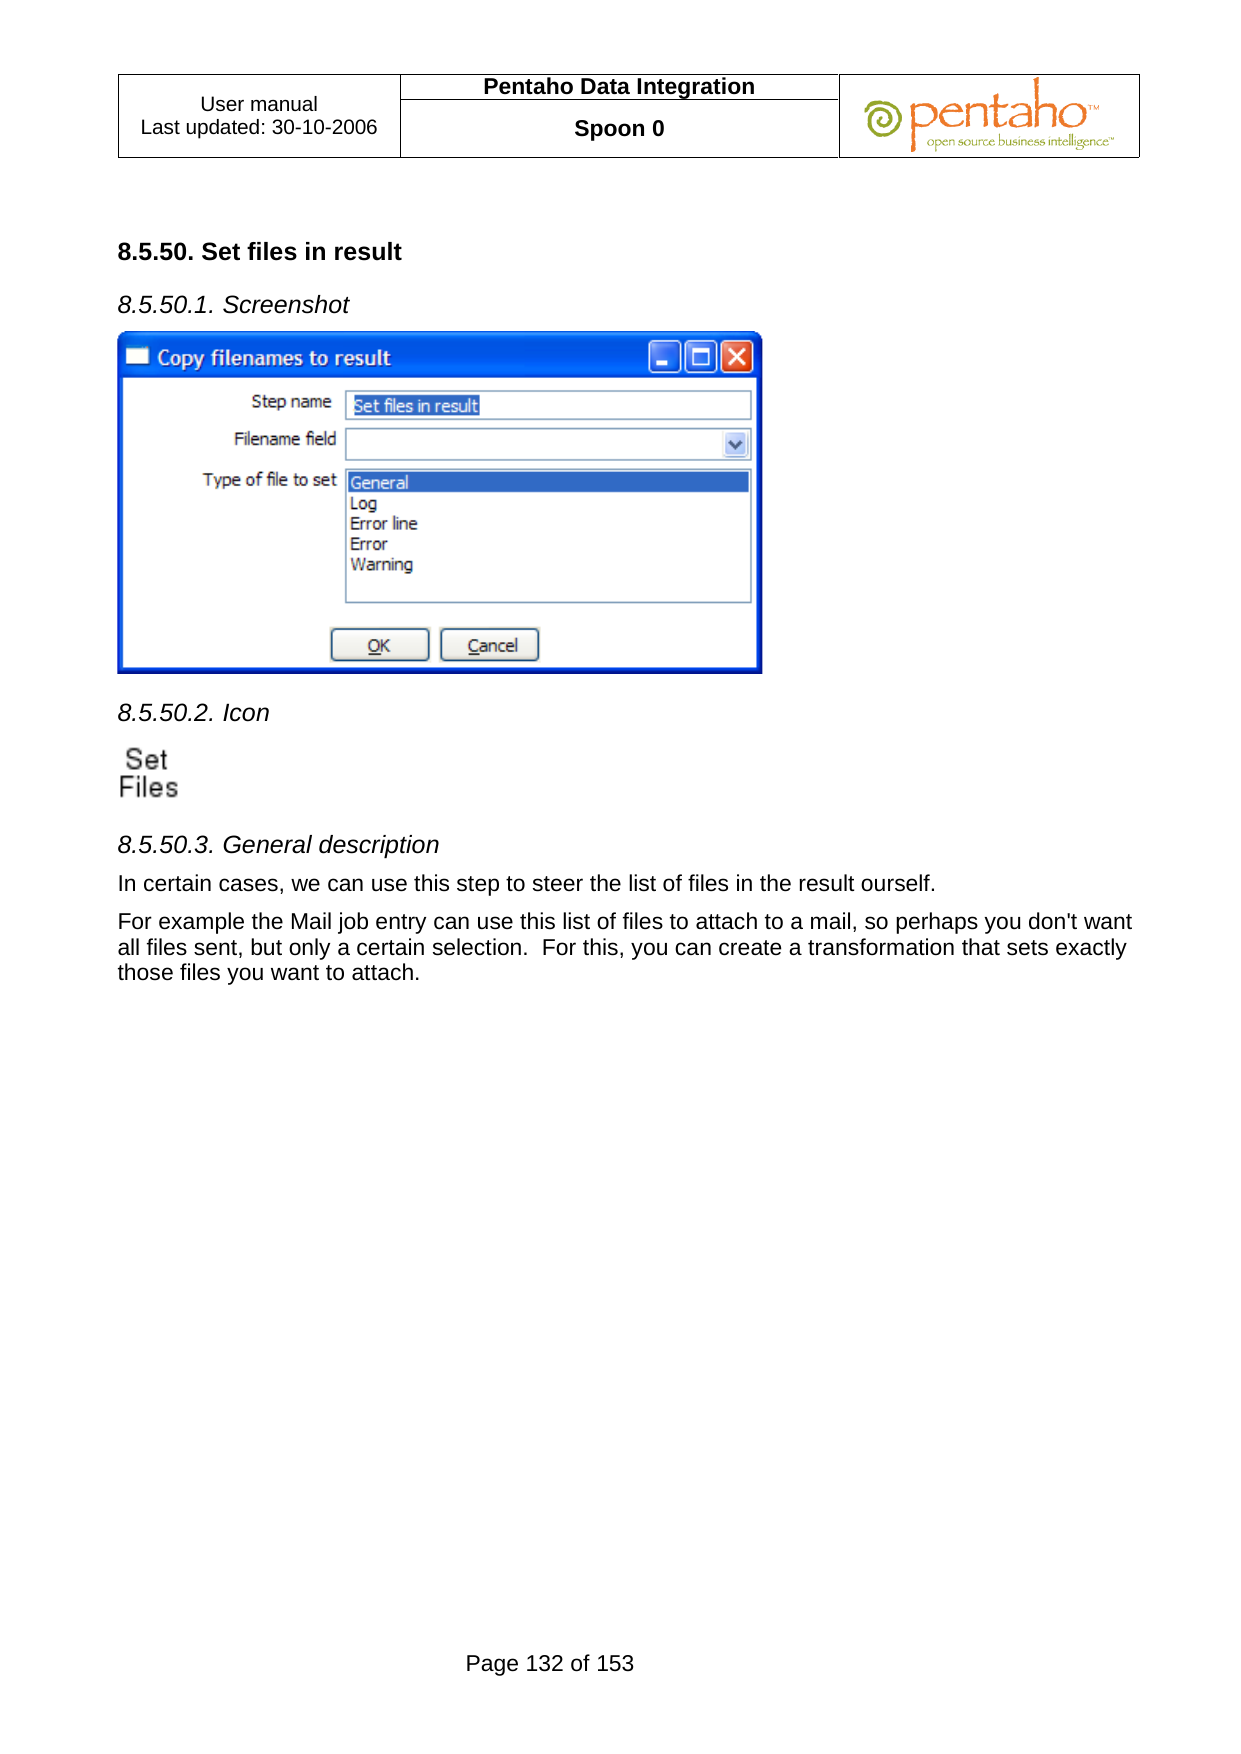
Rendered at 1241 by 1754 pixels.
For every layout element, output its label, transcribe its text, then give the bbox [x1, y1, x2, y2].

picture [117, 331, 763, 674]
text For example the Mail job entry can use this list of files to attach to a mail, so perhaps you don't want all files sent, but only a certain selection. For this, you can create a transformation that sets exactly those files you want to attach. [117, 909, 1137, 986]
subtitle Icon [117, 698, 1137, 726]
subtitle Set files in result [117, 238, 1137, 266]
subtitle Screenshot [117, 291, 1137, 319]
text In certain cases, we can use this step to steer the list of files in the result ourself. [117, 871, 1137, 897]
picture [117, 738, 184, 806]
subtitle General description [117, 831, 1137, 858]
